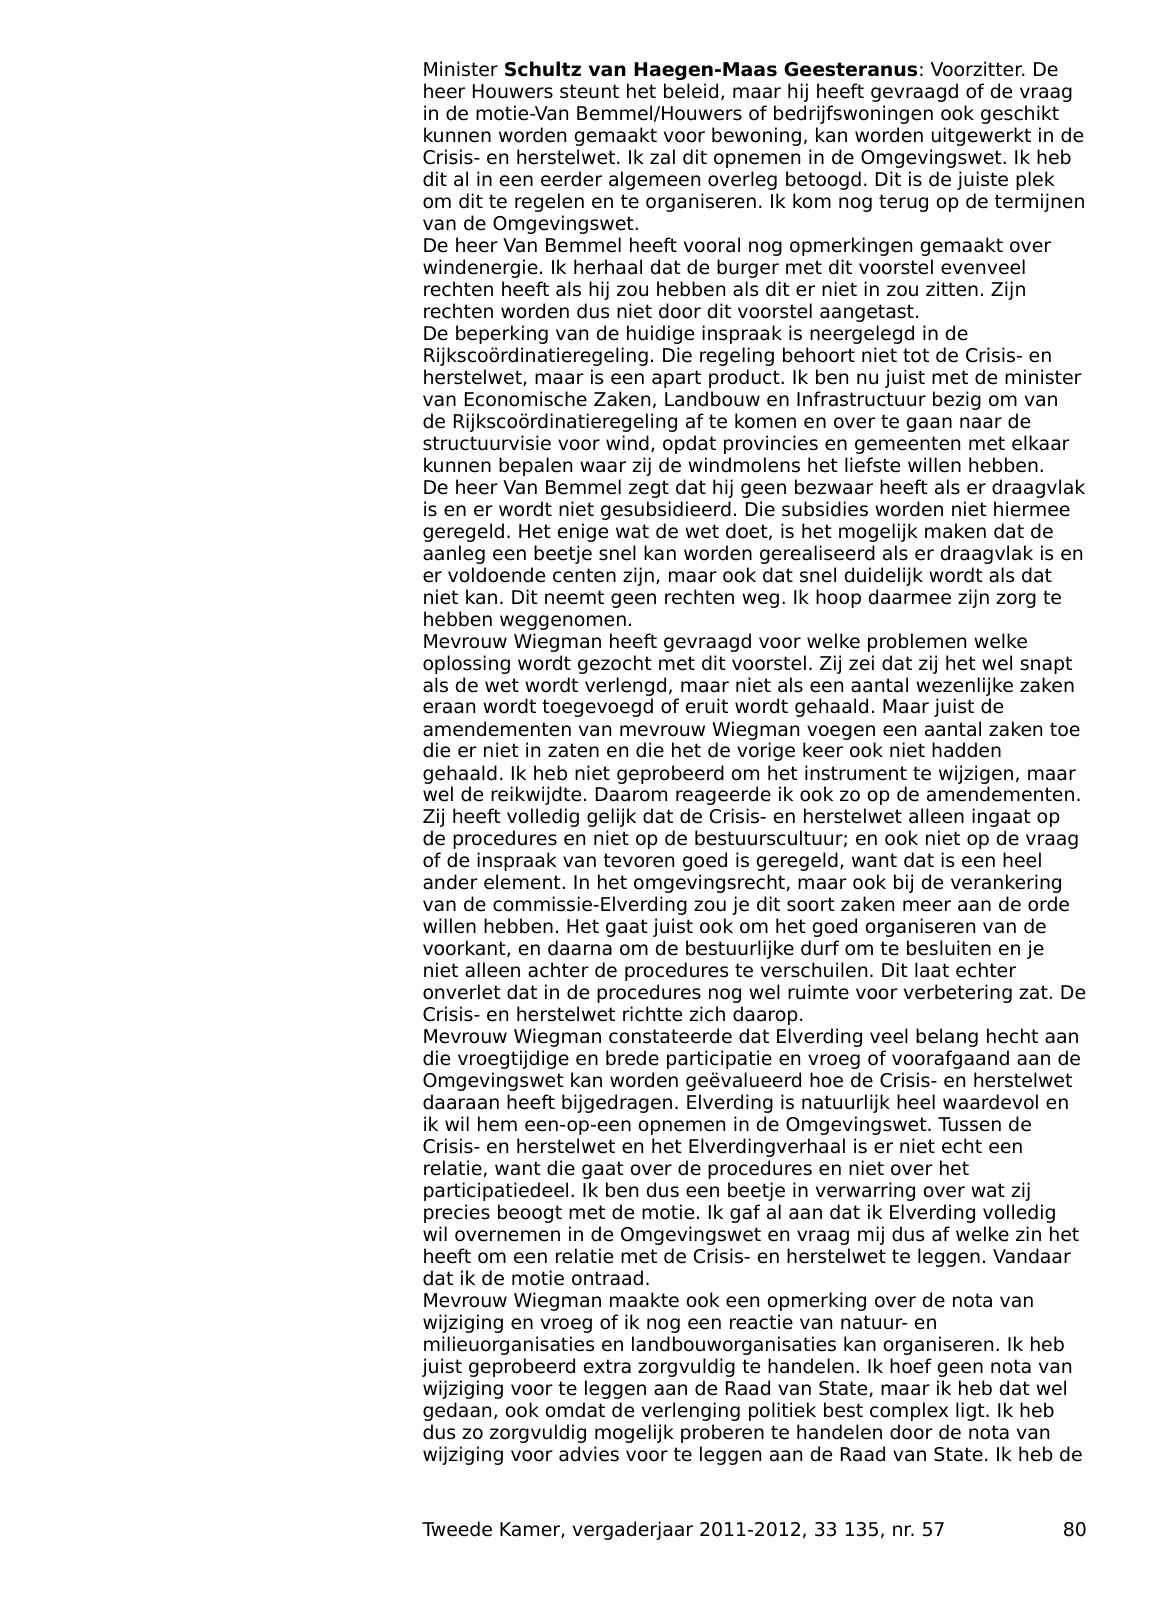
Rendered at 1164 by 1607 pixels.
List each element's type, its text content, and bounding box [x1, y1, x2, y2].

text Mevrouw Wiegman heeft gevraagd voor welke problemen welke oplossing wordt gezocht met dit voorstel. Zij zei dat zij het wel snapt als de wet wordt verlengd, maar niet als een aantal wezenlijke zaken eraan wordt toegevoegd of eruit wordt gehaald. Maar juist de amendementen van mevrouw Wiegman voegen een aantal zaken toe die er niet in zaten en die het de vorige keer ook niet hadden gehaald. Ik heb niet geprobeerd om het instrument te wijzigen, maar wel de reikwijdte. Daarom reageerde ik ook zo op de amendementen. Zij heeft volledig gelijk dat de Crisis- en herstelwet alleen ingaat op de procedures en niet op de bestuurscultuur; en ook niet op de vraag of de inspraak van tevoren goed is geregeld, want dat is een heel ander element. In het omgevingsrecht, maar ook bij de verankering van de commissie-Elverding zou je dit soort zaken meer aan de orde willen hebben. Het gaat juist ook om het goed organiseren van de voorkant, en daarna om de bestuurlijke durf om te besluiten en je niet alleen achter de procedures te verschuilen. Dit laat echter onverlet dat in de procedures nog wel ruimte voor verbetering zat. De Crisis- en herstelwet richtte zich daarop. [422, 631, 1087, 1026]
text Mevrouw Wiegman maakte ook een opmerking over de nota van wijziging en vroeg of ik nog een reactie van natuur- en milieuorganisaties en landbouworganisaties kan organiseren. Ik heb juist geprobeerd extra zorgvuldig te handelen. Ik hoef geen nota van wijziging voor te leggen aan de Raad van State, maar ik heb dat wel gedaan, ook omdat de verlenging politiek best complex ligt. Ik heb dus zo zorgvuldig mogelijk proberen te handelen door de nota van wijziging voor advies voor te leggen aan de Raad van State. Ik heb de [422, 1290, 1087, 1466]
text De heer Van Bemmel heeft vooral nog opmerkingen gemaakt over windenergie. Ik herhaal dat de burger met dit voorstel evenveel rechten heeft als hij zou hebben als dit er niet in zou zitten. Zijn rechten worden dus niet door dit voorstel aangetast. [422, 235, 1087, 323]
text De heer Van Bemmel zegt dat hij geen bezwaar heeft als er draagvlak is en er wordt niet gesubsidieerd. Die subsidies worden niet hiermee geregeld. Het enige wat de wet doet, is het mogelijk maken dat de aanleg een beetje snel kan worden gerealiseerd als er draagvlak is en er voldoende centen zijn, maar ook dat snel duidelijk wordt als dat niet kan. Dit neemt geen rechten weg. Ik hoop daarmee zijn zorg te hebben weggenomen. [422, 477, 1087, 631]
text De beperking van de huidige inspraak is neergelegd in de Rijkscoördinatieregeling. Die regeling behoort niet tot de Crisis- en herstelwet, maar is een apart product. Ik ben nu juist met de minister van Economische Zaken, Landbouw en Infrastructuur bezig om van de Rijkscoördinatieregeling af te komen en over te gaan naar de structuurvisie voor wind, opdat provincies en gemeenten met elkaar kunnen bepalen waar zij de windmolens het liefste willen hebben. [422, 323, 1087, 477]
text Minister Schultz van Haegen-Maas Geesteranus: Voorzitter. De heer Houwers steunt het beleid, maar hij heeft gevraagd of de vraag in de motie-Van Bemmel/Houwers of bedrijfswoningen ook geschikt kunnen worden gemaakt voor bewoning, kan worden uitgewerkt in de Crisis- en herstelwet. Ik zal dit opnemen in de Omgevingswet. Ik heb dit al in een eerder algemeen overleg betoogd. Dit is de juiste plek om dit te regelen en te organiseren. Ik kom nog terug op de termijnen van de Omgevingswet. [422, 59, 1087, 235]
text Mevrouw Wiegman constateerde dat Elverding veel belang hecht aan die vroegtijdige en brede participatie en vroeg of voorafgaand aan de Omgevingswet kan worden geëvalueerd hoe de Crisis- en herstelwet daaraan heeft bijgedragen. Elverding is natuurlijk heel waardevol en ik wil hem een-op-een opnemen in de Omgevingswet. Tussen de Crisis- en herstelwet en het Elverdingverhaal is er niet echt een relatie, want die gaat over de procedures en niet over het participatiedeel. Ik ben dus een beetje in verwarring over wat zij precies beoogt met de motie. Ik gaf al aan dat ik Elverding volledig wil overnemen in de Omgevingswet en vraag mij dus af welke zin het heeft om een relatie met de Crisis- en herstelwet te leggen. Vandaar dat ik de motie ontraad. [422, 1026, 1087, 1290]
